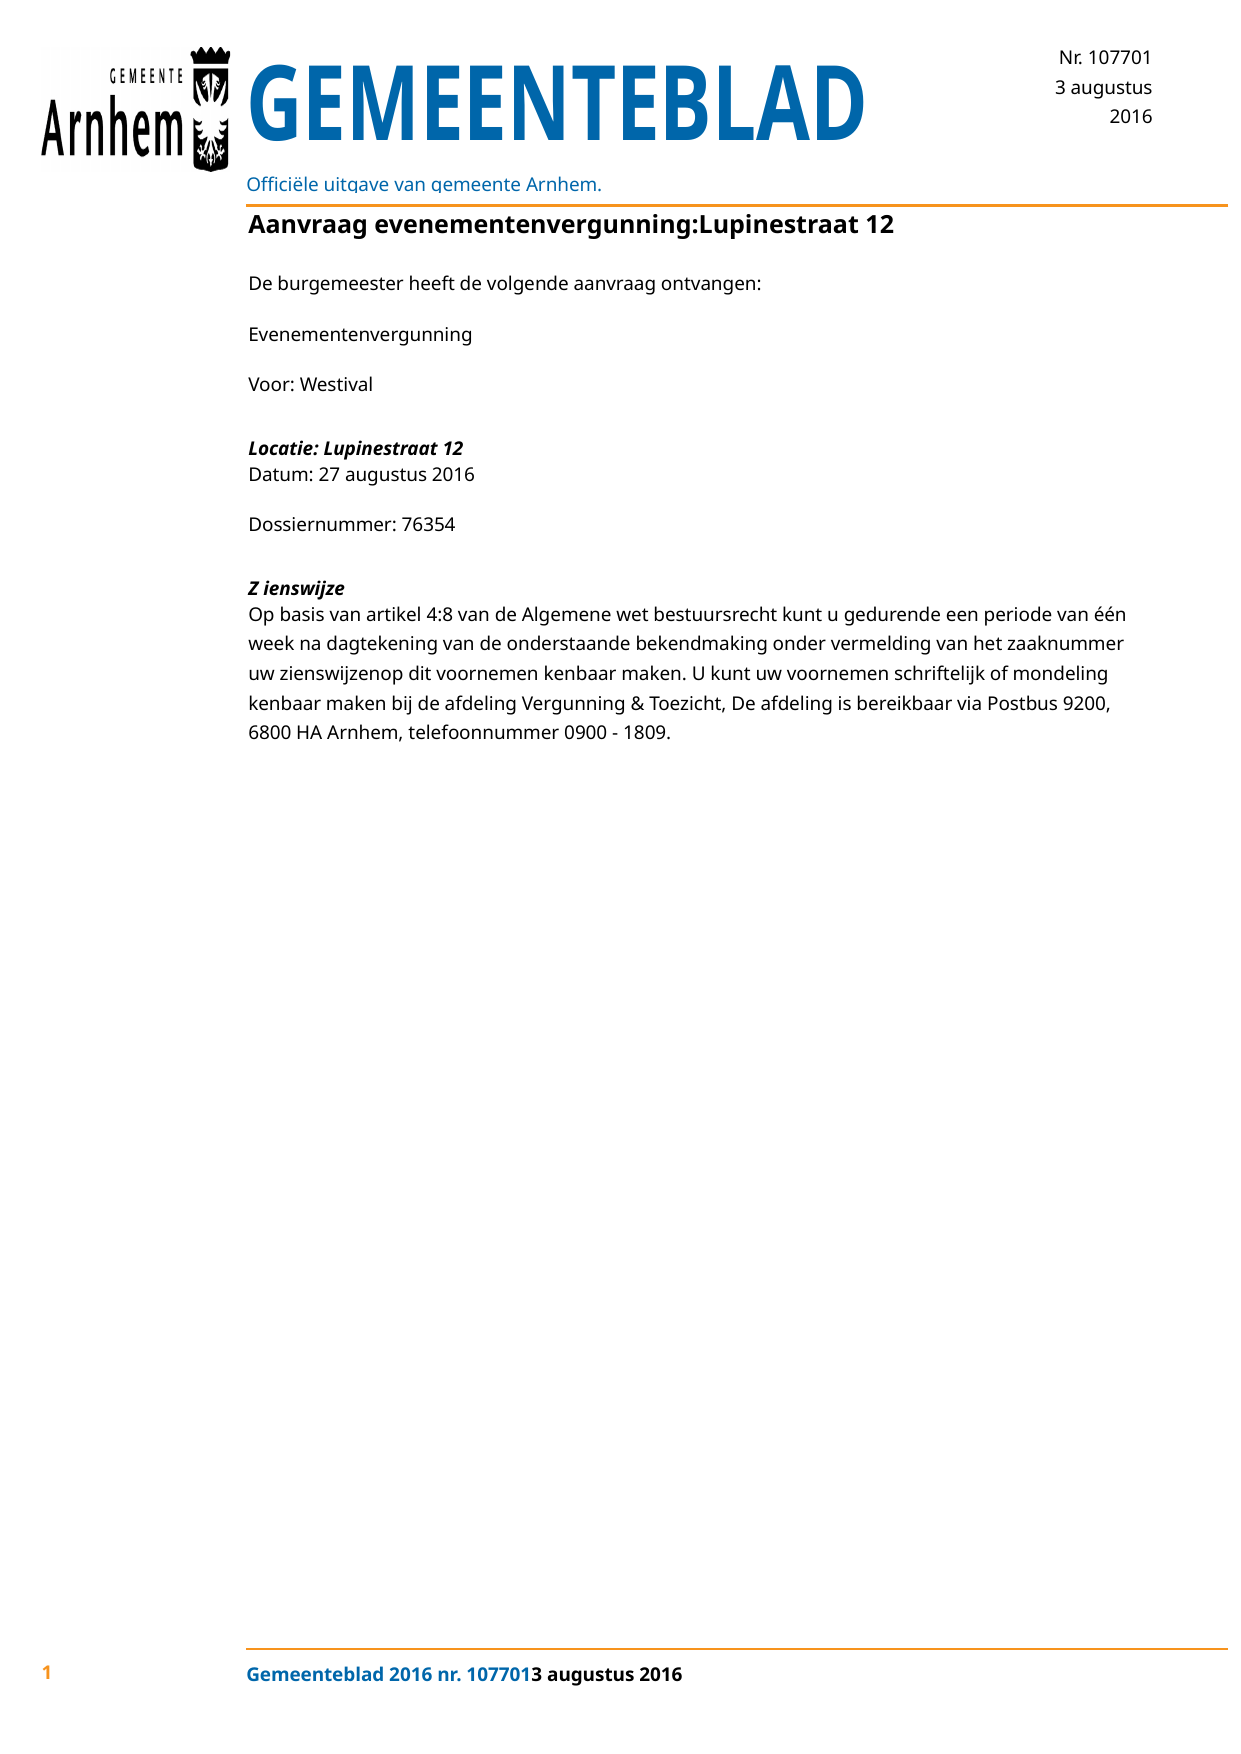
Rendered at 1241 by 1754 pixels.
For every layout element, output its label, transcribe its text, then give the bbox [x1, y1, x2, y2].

text Z ienswijze [248, 575, 1152, 601]
text Locatie: Lupinestraat 12 [248, 435, 1152, 461]
text Op basis van artikel 4:8 van de Algemene wet bestuursrecht kunt u gedurende een periode van één week na dagtekening van de onderstaande bekendmaking onder vermelding van het zaaknummer uw zienswijzenop dit voornemen kenbaar maken. U kunt uw voornemen schriftelijk of mondeling kenbaar maken bij de afdeling Vergunning & Toezicht, De afdeling is bereikbaar via Postbus 9200, 6800 HA Arnhem, telefoonnummer 0900 - 1809. [248, 601, 1152, 745]
text Datum: 27 augustus 2016 [248, 461, 1152, 487]
text Dossiernummer: 76354 [248, 511, 1152, 537]
text Evenementenvergunning [248, 321, 1152, 346]
text Voor: Westival [248, 371, 1152, 397]
picture [41, 47, 231, 172]
text Aanvraag evenementenvergunning:Lupinestraat 12 [248, 207, 1152, 241]
text De burgemeester heeft de volgende aanvraag ontvangen: [248, 270, 1152, 296]
